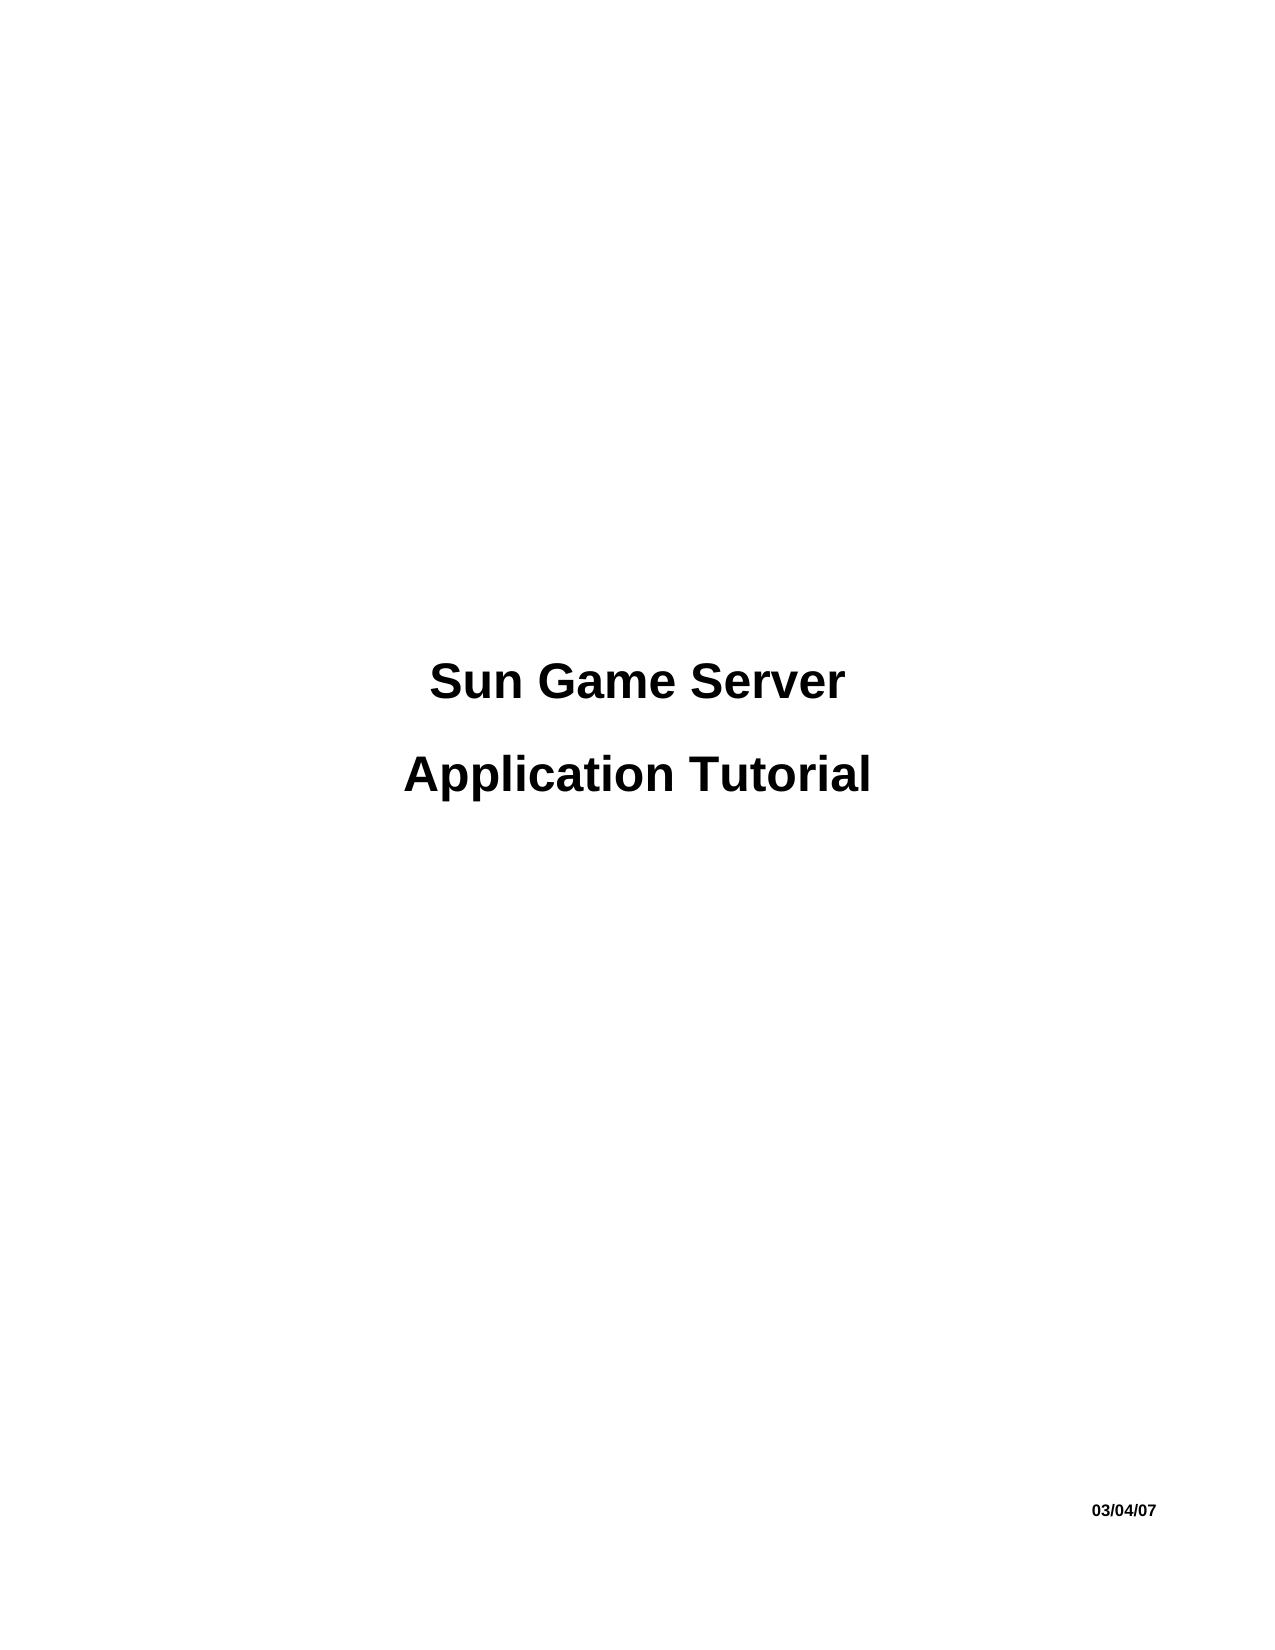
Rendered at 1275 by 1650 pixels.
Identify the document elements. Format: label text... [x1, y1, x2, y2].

title Sun Game Server [118, 653, 1156, 709]
title Application Tutorial [118, 746, 1156, 802]
